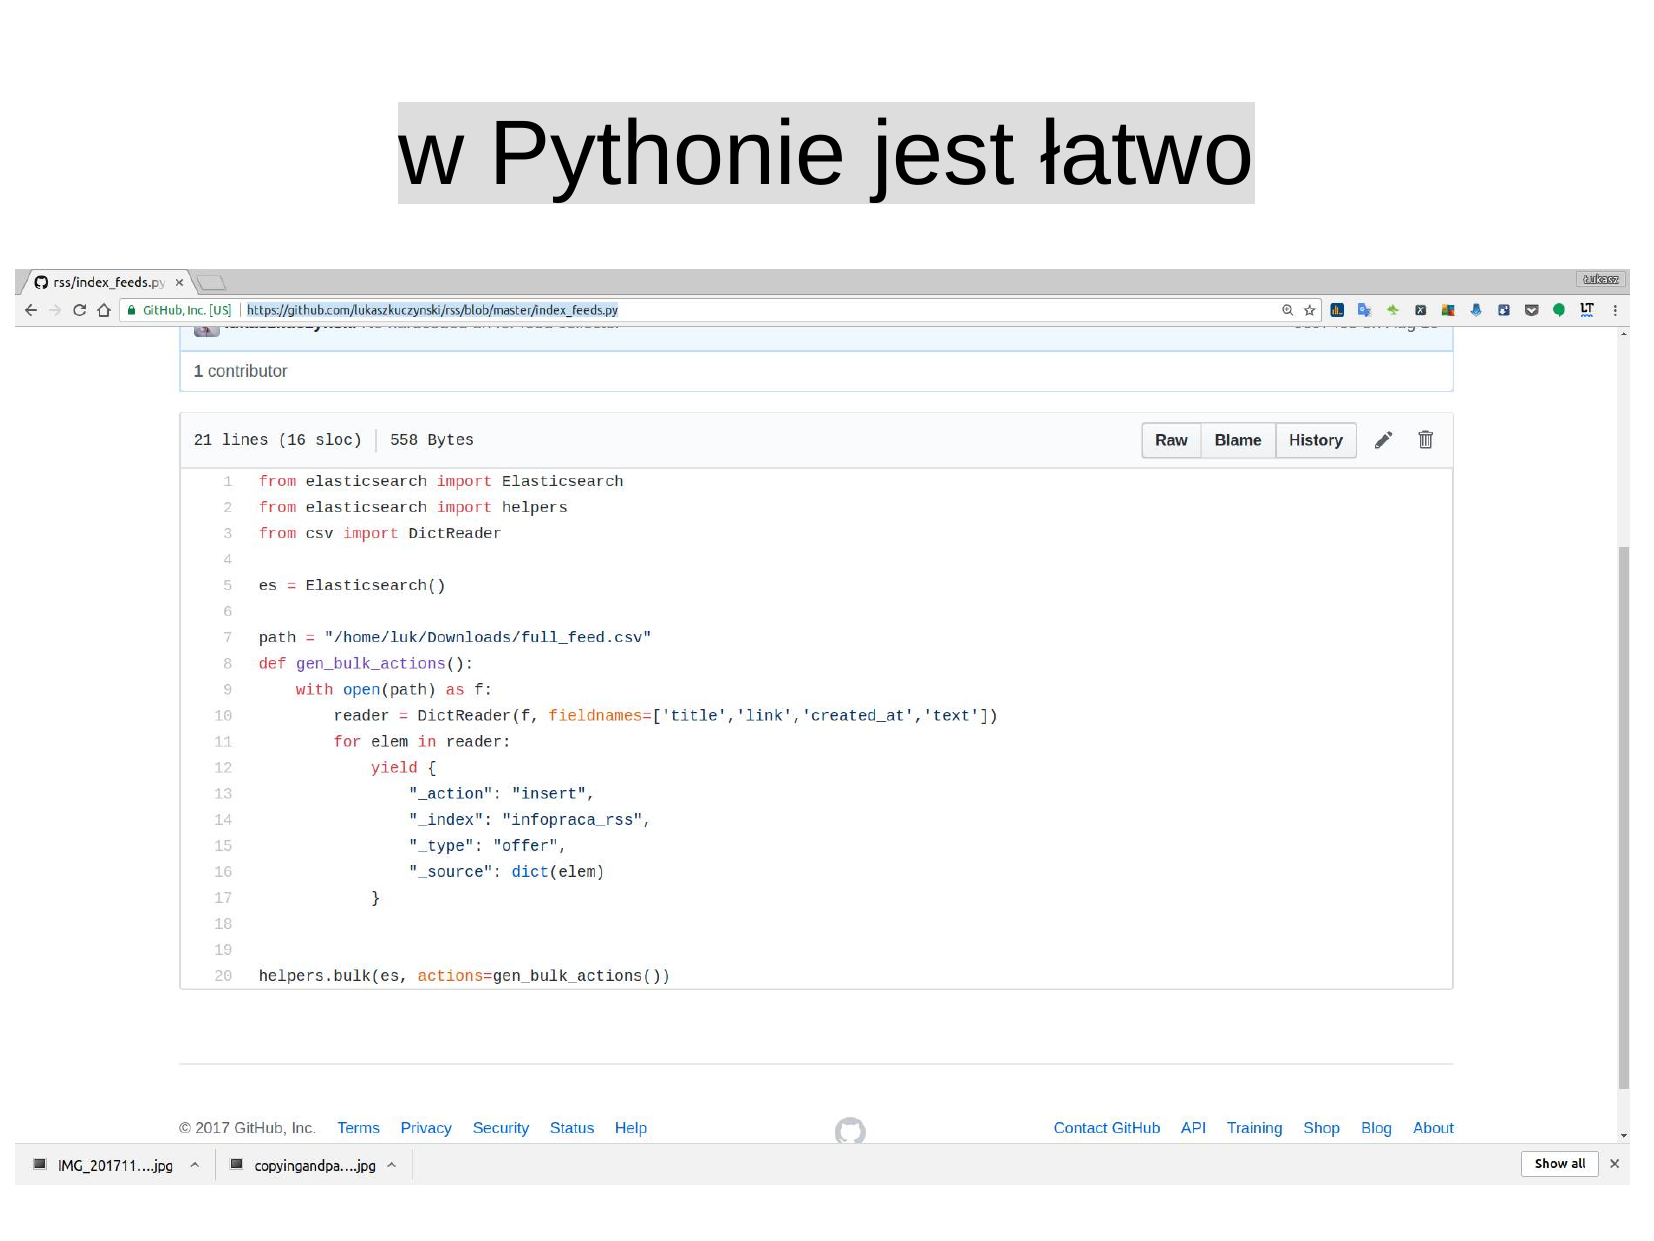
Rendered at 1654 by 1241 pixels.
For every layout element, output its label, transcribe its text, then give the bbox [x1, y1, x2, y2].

title w Pythonie jest łatwo [82, 49, 1571, 257]
picture [15, 269, 1630, 1186]
